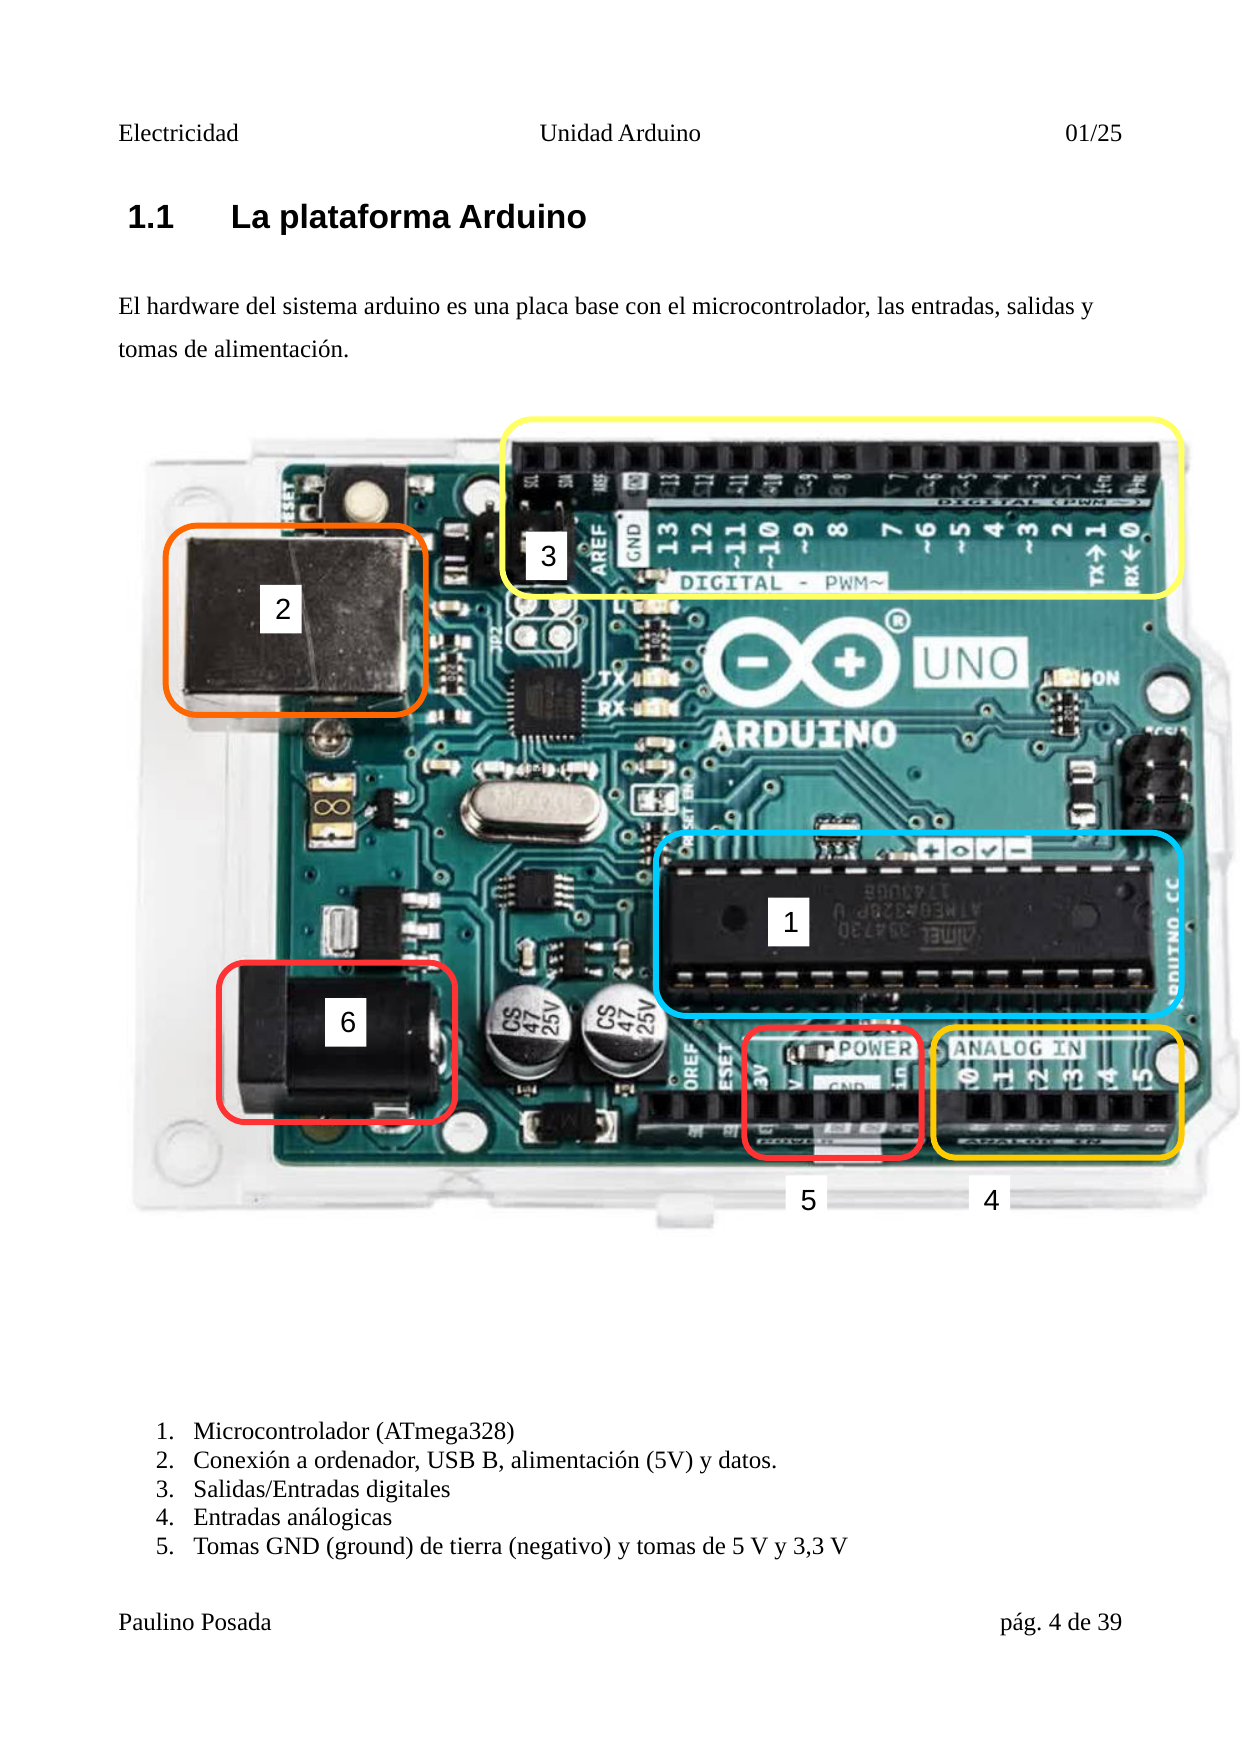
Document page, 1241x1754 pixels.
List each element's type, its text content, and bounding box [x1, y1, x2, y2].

list Microcontrolador (ATmega328) [156, 1416, 1122, 1445]
list Conexión a ordenador, USB B, alimentación (5V) y datos. [156, 1445, 1122, 1474]
picture [117, 391, 1241, 1253]
list Tomas GND (ground) de tierra (negativo) y tomas de 5 V y 3,3 V [156, 1531, 1122, 1560]
list Entradas análogicas [156, 1502, 1122, 1531]
text El hardware del sistema arduino es una placa base con el microcontrolador, las entradas, salidas y tomas de alimentación. [118, 291, 1122, 363]
subtitle La plataforma Arduino [118, 197, 1122, 236]
list Salidas/Entradas digitales [156, 1474, 1122, 1502]
